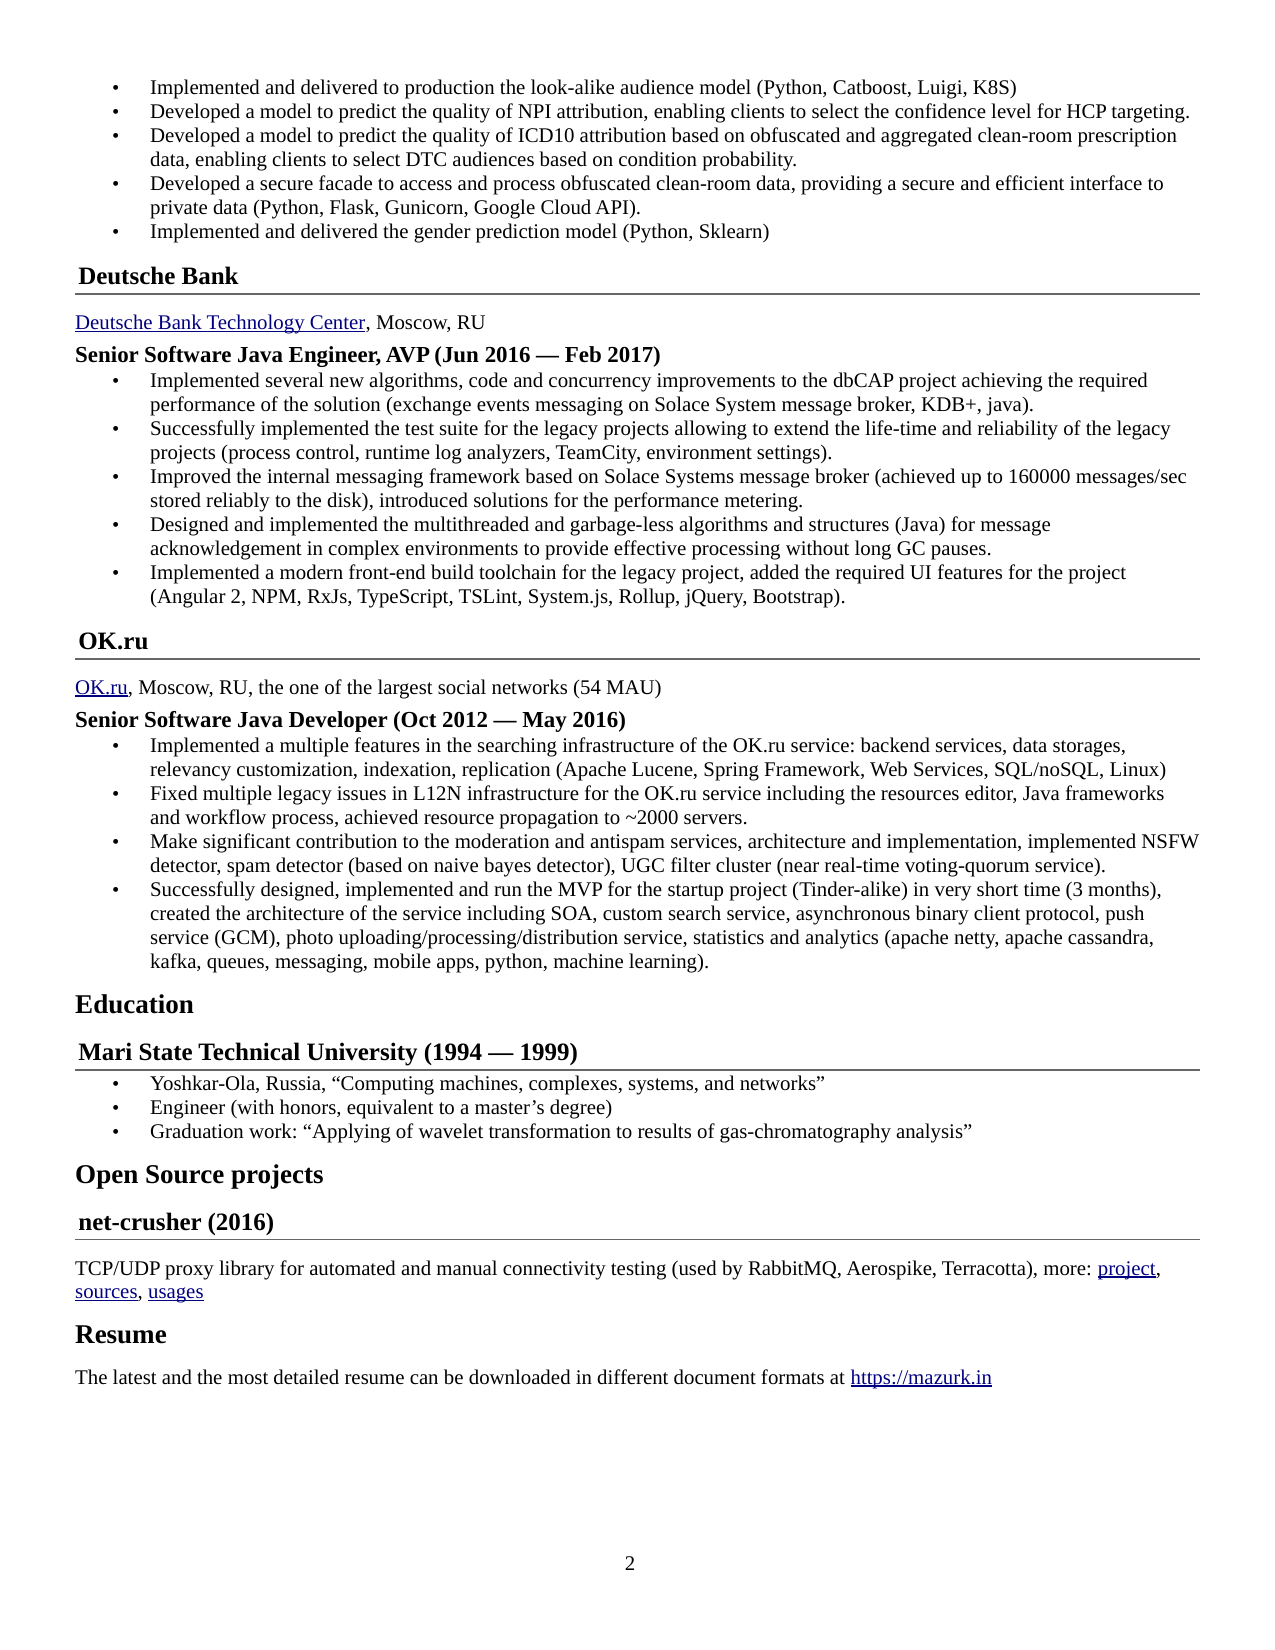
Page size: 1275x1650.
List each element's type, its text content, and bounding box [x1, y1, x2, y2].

list Implemented several new algorithms, code and concurrency improvements to the dbCAP project achieving the required performance of the solution (exchange events messaging on Solace System message broker, KDB+, java). [112, 368, 1200, 416]
text TCP/UDP proxy library for automated and manual connectivity testing (used by RabbitMQ, Aerospike, Terracotta), more: project, sources, usages [75, 1255, 1200, 1303]
subtitle OK.ru [75, 623, 1200, 658]
list Developed a secure facade to access and process obfuscated clean-room data, providing a secure and efficient interface to private data (Python, Flask, Gunicorn, Google Cloud API). [112, 171, 1200, 219]
list Implemented and delivered to production the look-alike audience model (Python, Catboost, Luigi, K8S) [112, 75, 1200, 99]
list Yoshkar-Ola, Russia, “Computing machines, complexes, systems, and networks” [112, 1071, 1200, 1095]
list Developed a model to predict the quality of NPI attribution, enabling clients to select the confidence level for HCP targeting. [112, 99, 1200, 123]
list Implemented a modern front-end build toolchain for the legacy project, added the required UI features for the project (Angular 2, NPM, RxJs, TypeScript, TSLint, System.js, Rollup, jQuery, Bootstrap). [112, 560, 1200, 608]
list Fixed multiple legacy issues in L12N infrastructure for the OK.ru service including the resources editor, Java frameworks and workflow process, achieved resource propagation to ~2000 servers. [112, 781, 1200, 829]
subtitle Education [75, 988, 1200, 1019]
subtitle Resume [75, 1318, 1200, 1350]
subtitle Senior Software Java Engineer, AVP (Jun 2016 — Feb 2017) [75, 341, 1200, 368]
list Graduation work: “Applying of wavelet transformation to results of gas-chromatography analysis” [112, 1119, 1200, 1143]
list Designed and implemented the multithreaded and garbage-less algorithms and structures (Java) for message acknowledgement in complex environments to provide effective processing without long GC pauses. [112, 512, 1200, 560]
list Successfully implemented the test suite for the legacy projects allowing to extend the life-time and reliability of the legacy projects (process control, runtime log analyzers, TeamCity, environment settings). [112, 416, 1200, 464]
list Implemented and delivered the gender prediction model (Python, Sklearn) [112, 219, 1200, 243]
list Improved the internal messaging framework based on Solace Systems message broker (achieved up to 160000 messages/sec stored reliably to the disk), introduced solutions for the performance metering. [112, 464, 1200, 512]
subtitle Deutsche Bank [75, 258, 1200, 293]
list Make significant contribution to the moderation and antispam services, architecture and implementation, implemented NSFW detector, spam detector (based on naive bayes detector), UGC filter cluster (near real-time voting-quorum service). [112, 829, 1200, 877]
list Implemented a multiple features in the searching infrastructure of the OK.ru service: backend services, data storages, relevancy customization, indexation, replication (Apache Lucene, Spring Framework, Web Services, SQL/noSQL, Linux) [112, 733, 1200, 781]
list Successfully designed, implemented and run the MVP for the startup project (Tinder-alike) in very short time (3 months), created the architecture of the service including SOA, custom search service, asynchronous binary client protocol, push service (GCM), photo uploading/processing/distribution service, statistics and analytics (apache netty, apache cassandra, kafka, queues, messaging, mobile apps, python, machine learning). [112, 877, 1200, 973]
subtitle net-crusher (2016) [75, 1204, 1200, 1239]
list Developed a model to predict the quality of ICD10 attribution based on obfuscated and aggregated clean-room prescription data, enabling clients to select DTC audiences based on condition probability. [112, 123, 1200, 171]
text Deutsche Bank Technology Center, Moscow, RU [75, 310, 1200, 334]
subtitle Open Source projects [75, 1158, 1200, 1189]
subtitle Mari State Technical University (1994 — 1999) [75, 1034, 1200, 1069]
text OK.ru, Moscow, RU, the one of the largest social networks (54 MAU) [75, 675, 1200, 699]
text The latest and the most detailed resume can be downloaded in different document formats at https://mazurk.in [75, 1365, 1200, 1389]
list Engineer (with honors, equivalent to a master’s degree) [112, 1095, 1200, 1119]
subtitle Senior Software Java Developer (Oct 2012 — May 2016) [75, 706, 1200, 733]
